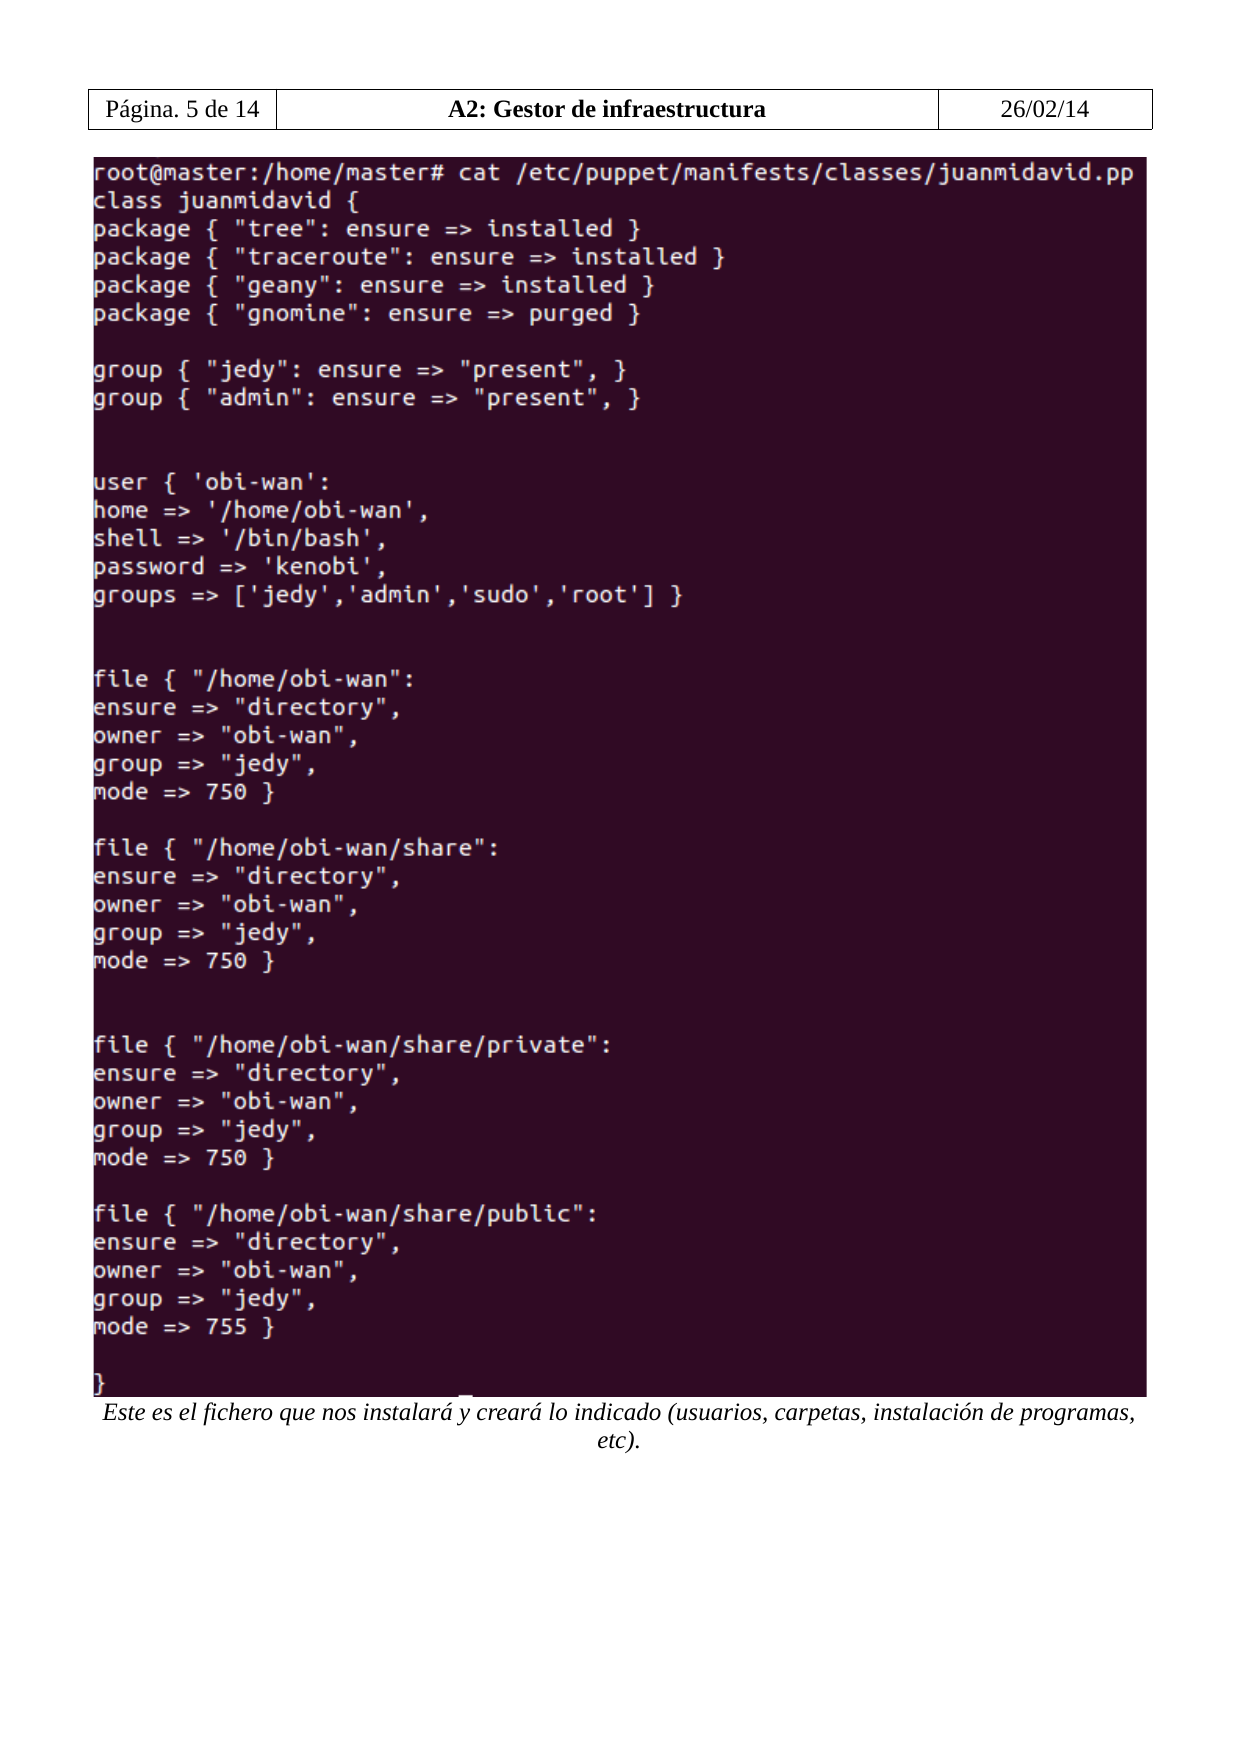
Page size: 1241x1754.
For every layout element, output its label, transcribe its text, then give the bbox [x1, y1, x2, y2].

text Este es el fichero que nos instalará y creará lo indicado (usuarios, carpetas, instalación de programas, etc). [88, 1397, 1152, 1454]
picture [93, 157, 1147, 1397]
